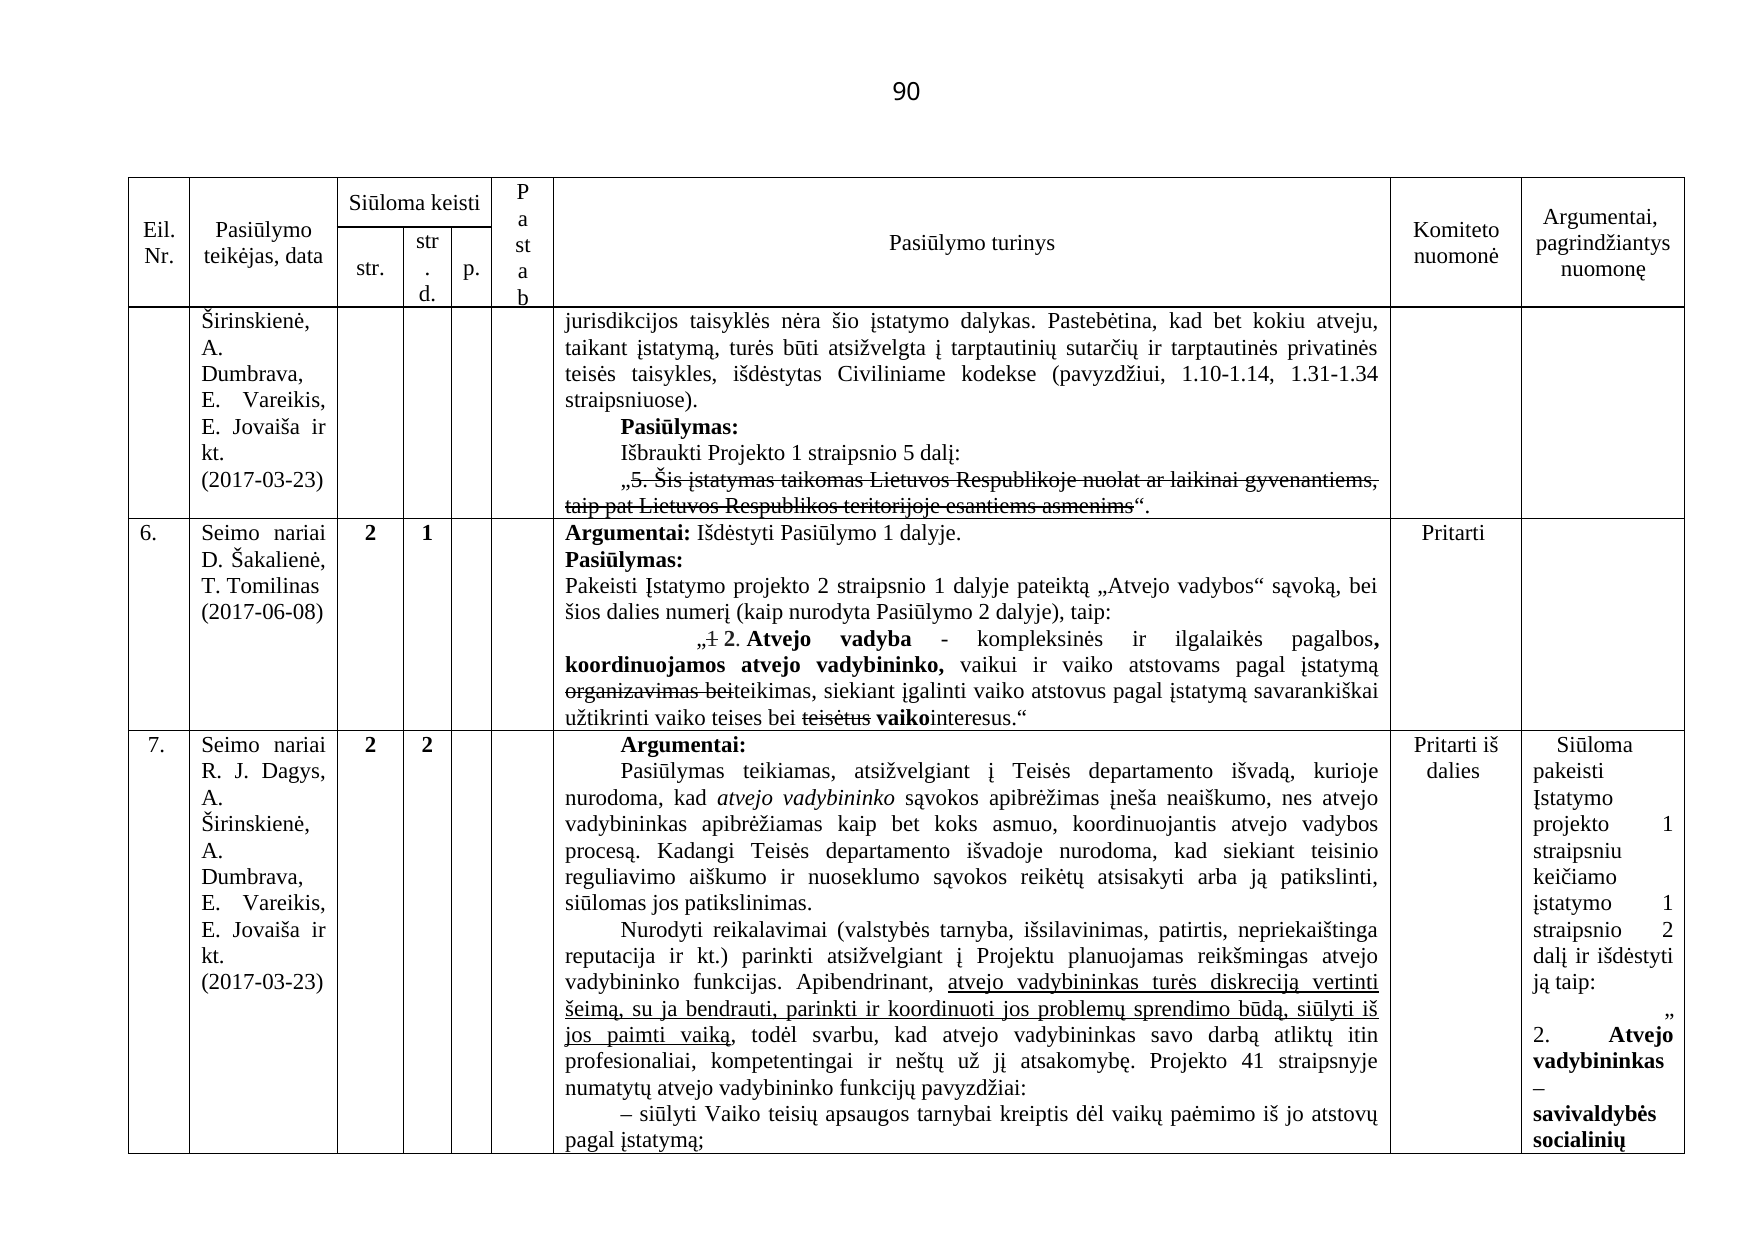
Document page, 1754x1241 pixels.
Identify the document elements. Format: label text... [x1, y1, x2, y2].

table_cell [492, 519, 553, 730]
table_cell jurisdikcijos taisyklės nėra šio įstatymo dalykas. Pastebėtina, kad bet kokiu atveju, taikant įstatymą, turės būti atsižvelgta į tarptautinių sutarčių ir tarptautinės privatinės teisės taisykles, išdėstytas Civiliniame kodekse (pavyzdžiui, 1.10-1.14, 1.31-1.34 straipsniuose). Pasiūlymas: Išbraukti Projekto 1 straipsnio 5 dalį: „5. Šis įstatymas taikomas Lietuvos Respublikoje nuolat ar laikinai gyvenantiems, taip pat Lietuvos Respublikos teritorijoje esantiems asmenims“. [554, 308, 1390, 518]
table_cell [452, 731, 491, 1153]
table_cell 2 [338, 731, 403, 1153]
table_cell 1 [404, 519, 451, 730]
table_cell p. [452, 228, 491, 306]
table_header Argumentai, pagrindžiantys nuomonę [1522, 178, 1684, 306]
table_cell Argumentai: Išdėstyti Pasiūlymo 1 dalyje. Pasiūlymas: Pakeisti Įstatymo projekto 2 straipsnio 1 dalyje pateiktą „Atvejo vadybos“ sąvoką, bei šios dalies numerį (kaip nurodyta Pasiūlymo 2 dalyje), taip: „1 2. Atvejo vadyba - kompleksinės ir ilgalaikės pagalbos, koordinuojamos atvejo vadybininko, vaikui ir vaiko atstovams pagal įstatymą organizavimas beiteikimas, siekiant įgalinti vaiko atstovus pagal įstatymą savarankiškai užtikrinti vaiko teises bei teisėtus vaikointeresus.“ [554, 519, 1390, 730]
table_cell [1522, 308, 1684, 518]
table_cell [404, 308, 451, 518]
table_header Eil. Nr. [129, 178, 189, 306]
table_cell [129, 308, 189, 518]
table_header Komiteto nuomonė [1391, 178, 1521, 306]
table_cell [452, 519, 491, 730]
table_cell [1522, 519, 1684, 730]
table_cell Argumentai: Pasiūlymas teikiamas, atsižvelgiant į Teisės departamento išvadą, kurioje nurodoma, kad atvejo vadybininko sąvokos apibrėžimas įneša neaiškumo, nes atvejo vadybininkas apibrėžiamas kaip bet koks asmuo, koordinuojantis atvejo vadybos procesą. Kadangi Teisės departamento išvadoje nurodoma, kad siekiant teisinio reguliavimo aiškumo ir nuoseklumo sąvokos reikėtų atsisakyti arba ją patikslinti, siūlomas jos patikslinimas. Nurodyti reikalavimai (valstybės tarnyba, išsilavinimas, patirtis, nepriekaištinga reputacija ir kt.) parinkti atsižvelgiant į Projektu planuojamas reikšmingas atvejo vadybininko funkcijas. Apibendrinant, atvejo vadybininkas turės diskreciją vertinti šeimą, su ja bendrauti, parinkti ir koordinuoti jos problemų sprendimo būdą, siūlyti iš jos paimti vaiką, todėl svarbu, kad atvejo vadybininkas savo darbą atliktų itin profesionaliai, kompetentingai ir neštų už jį atsakomybę. Projekto 41 straipsnyje numatytų atvejo vadybininko funkcijų pavyzdžiai: ‒ siūlyti Vaiko teisių apsaugos tarnybai kreiptis dėl vaikų paėmimo iš jo atstovų pagal įstatymą; [554, 731, 1390, 1153]
table_cell 2 [404, 731, 451, 1153]
table_cell Pritarti [1391, 519, 1521, 730]
table_cell 7. [129, 731, 189, 1153]
table_cell str. d. [404, 228, 451, 306]
table_cell 6. [129, 519, 189, 730]
table_cell [492, 731, 553, 1153]
table_cell str. [338, 228, 403, 306]
table_cell Širinskienė, A. Dumbrava, E. Vareikis, E. Jovaiša ir kt. (2017-03-23) [190, 308, 337, 518]
table_header Siūloma keisti [338, 178, 491, 226]
table_cell [1391, 308, 1521, 518]
table_cell [492, 308, 553, 518]
table_cell [338, 308, 403, 518]
table_cell Siūloma pakeisti Įstatymo projekto 1 straipsniu keičiamo įstatymo 1 straipsnio 2 dalį ir išdėstyti ją taip: „2. Atvejo vadybininkas – savivaldybės socialinių [1522, 731, 1684, 1153]
table_cell Seimo nariai D. Šakalienė, T. Tomilinas (2017-06-08) [190, 519, 337, 730]
table_header Pastabos [492, 178, 553, 306]
table_cell Seimo nariai R. J. Dagys, A. Širinskienė, A. Dumbrava, E. Vareikis, E. Jovaiša ir kt. (2017-03-23) [190, 731, 337, 1153]
table_cell [452, 308, 491, 518]
table_header Pasiūlymo turinys [554, 178, 1390, 306]
table_cell 2 [338, 519, 403, 730]
table_header Pasiūlymo teikėjas, data [190, 178, 337, 306]
table_cell Pritarti iš dalies [1391, 731, 1521, 1153]
